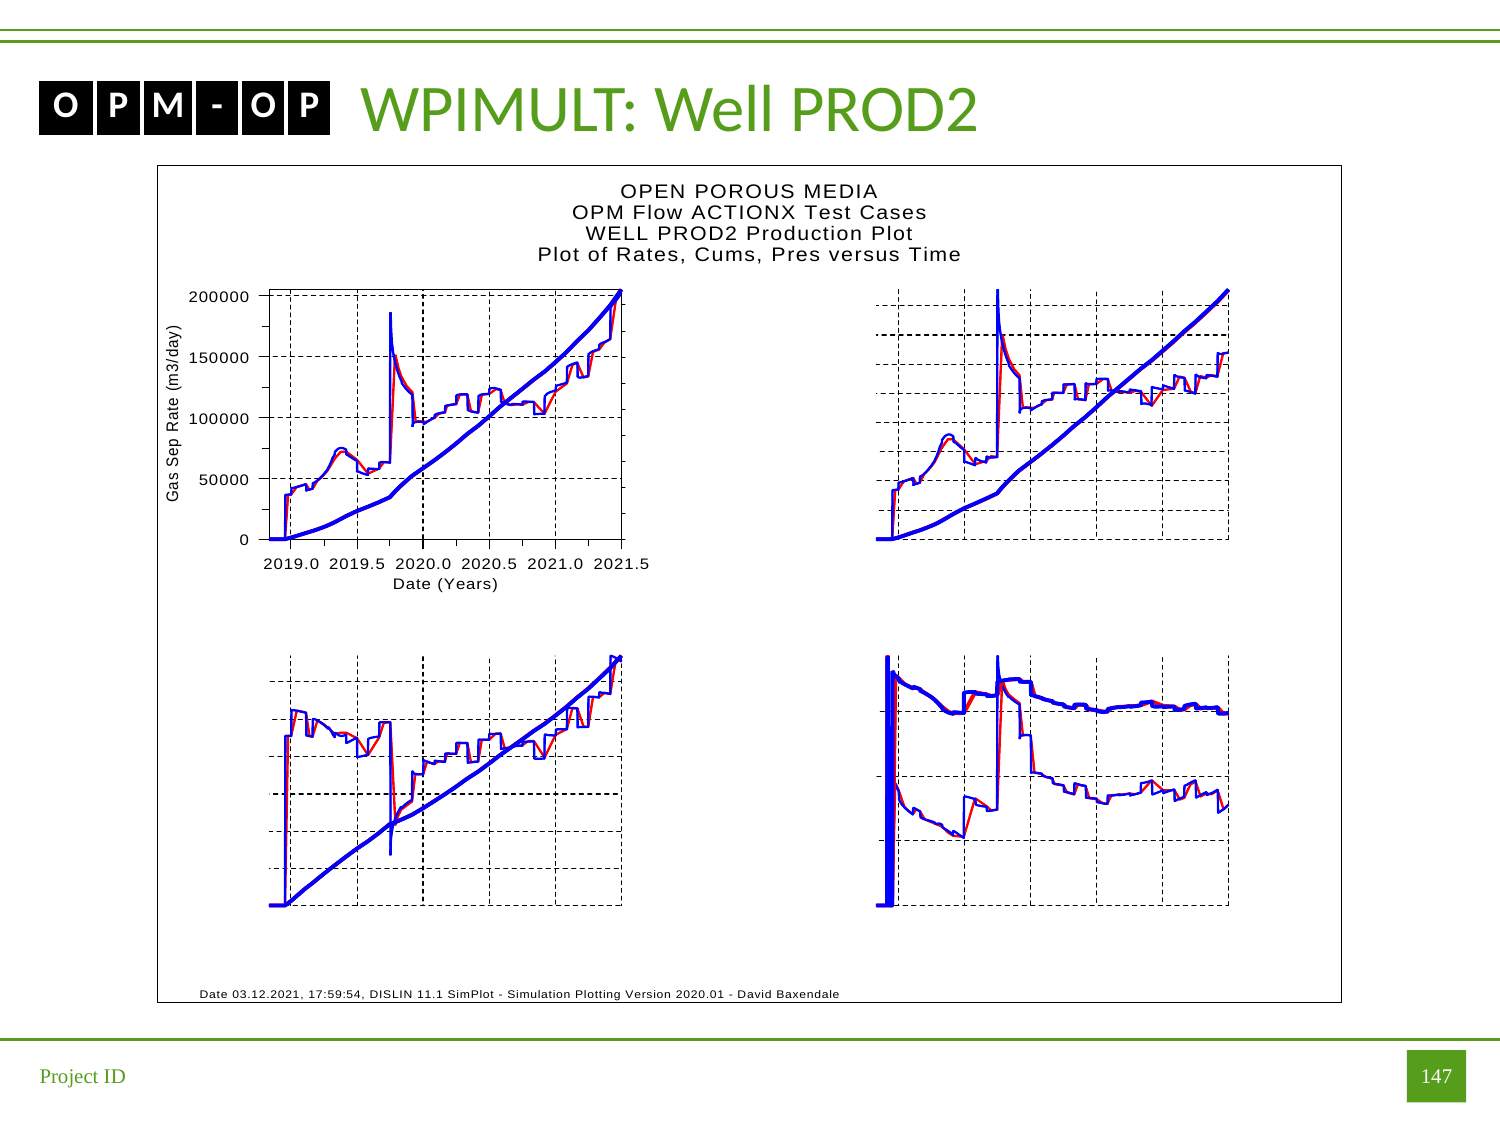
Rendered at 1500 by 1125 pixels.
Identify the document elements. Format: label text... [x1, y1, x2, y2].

picture [157, 165, 1343, 1004]
title WPIMULT: well PROD2 [360, 77, 1425, 153]
